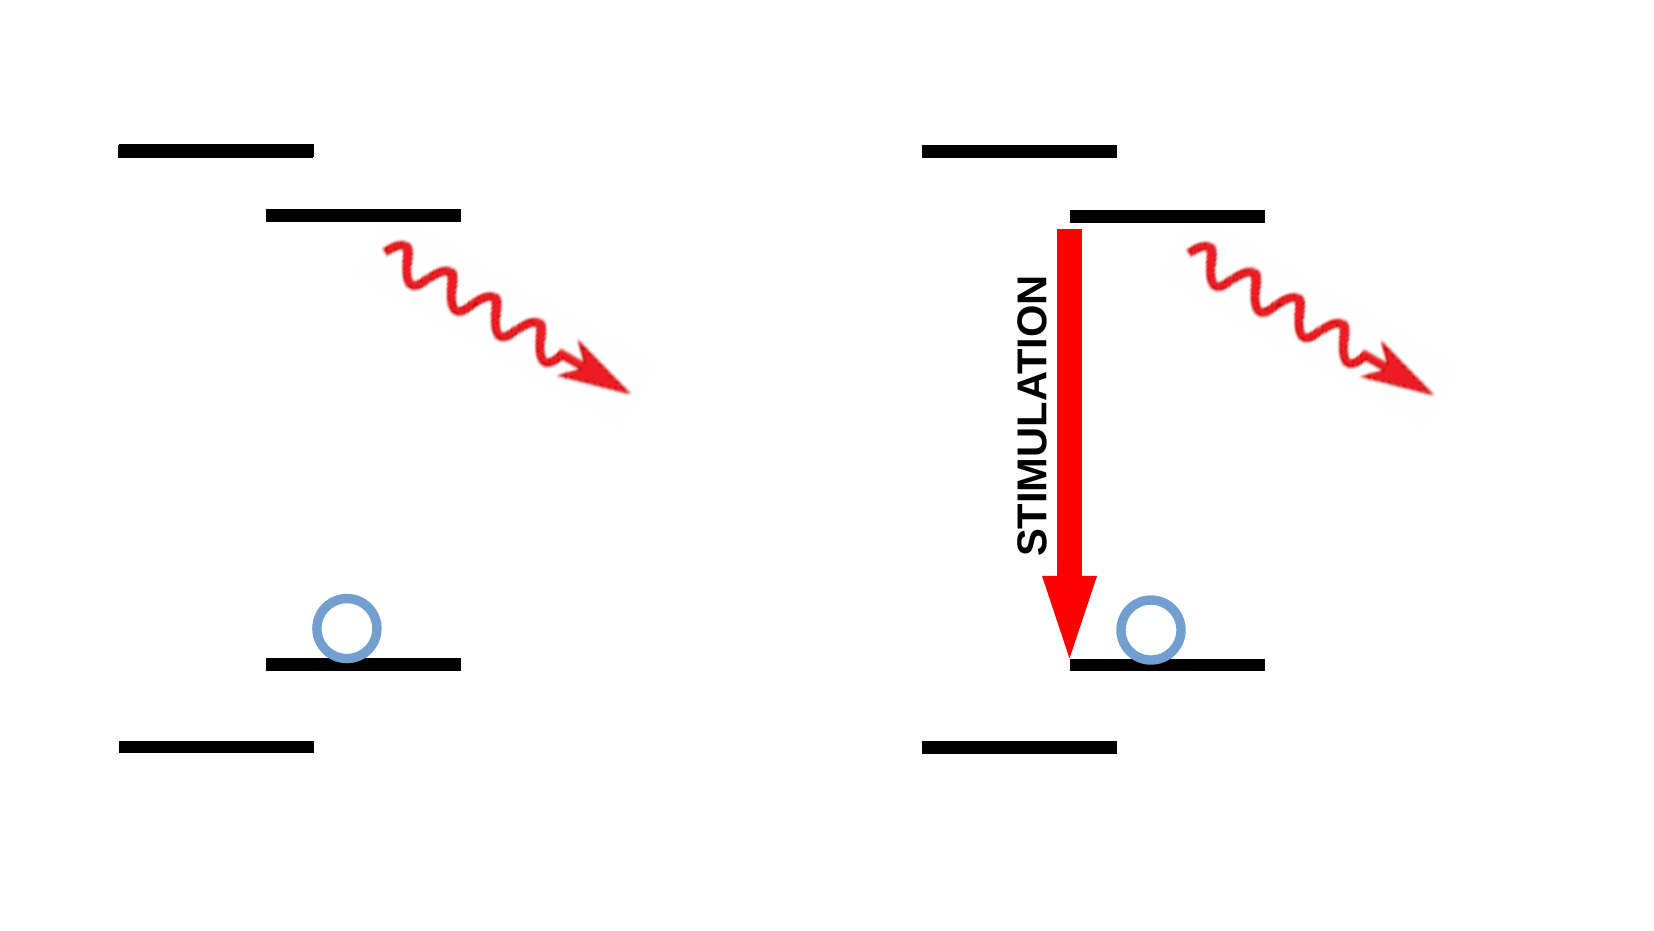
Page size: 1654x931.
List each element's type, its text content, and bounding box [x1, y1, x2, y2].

text_box STIMULATION [1001, 160, 1063, 671]
picture [1156, 223, 1462, 432]
picture [352, 222, 659, 431]
